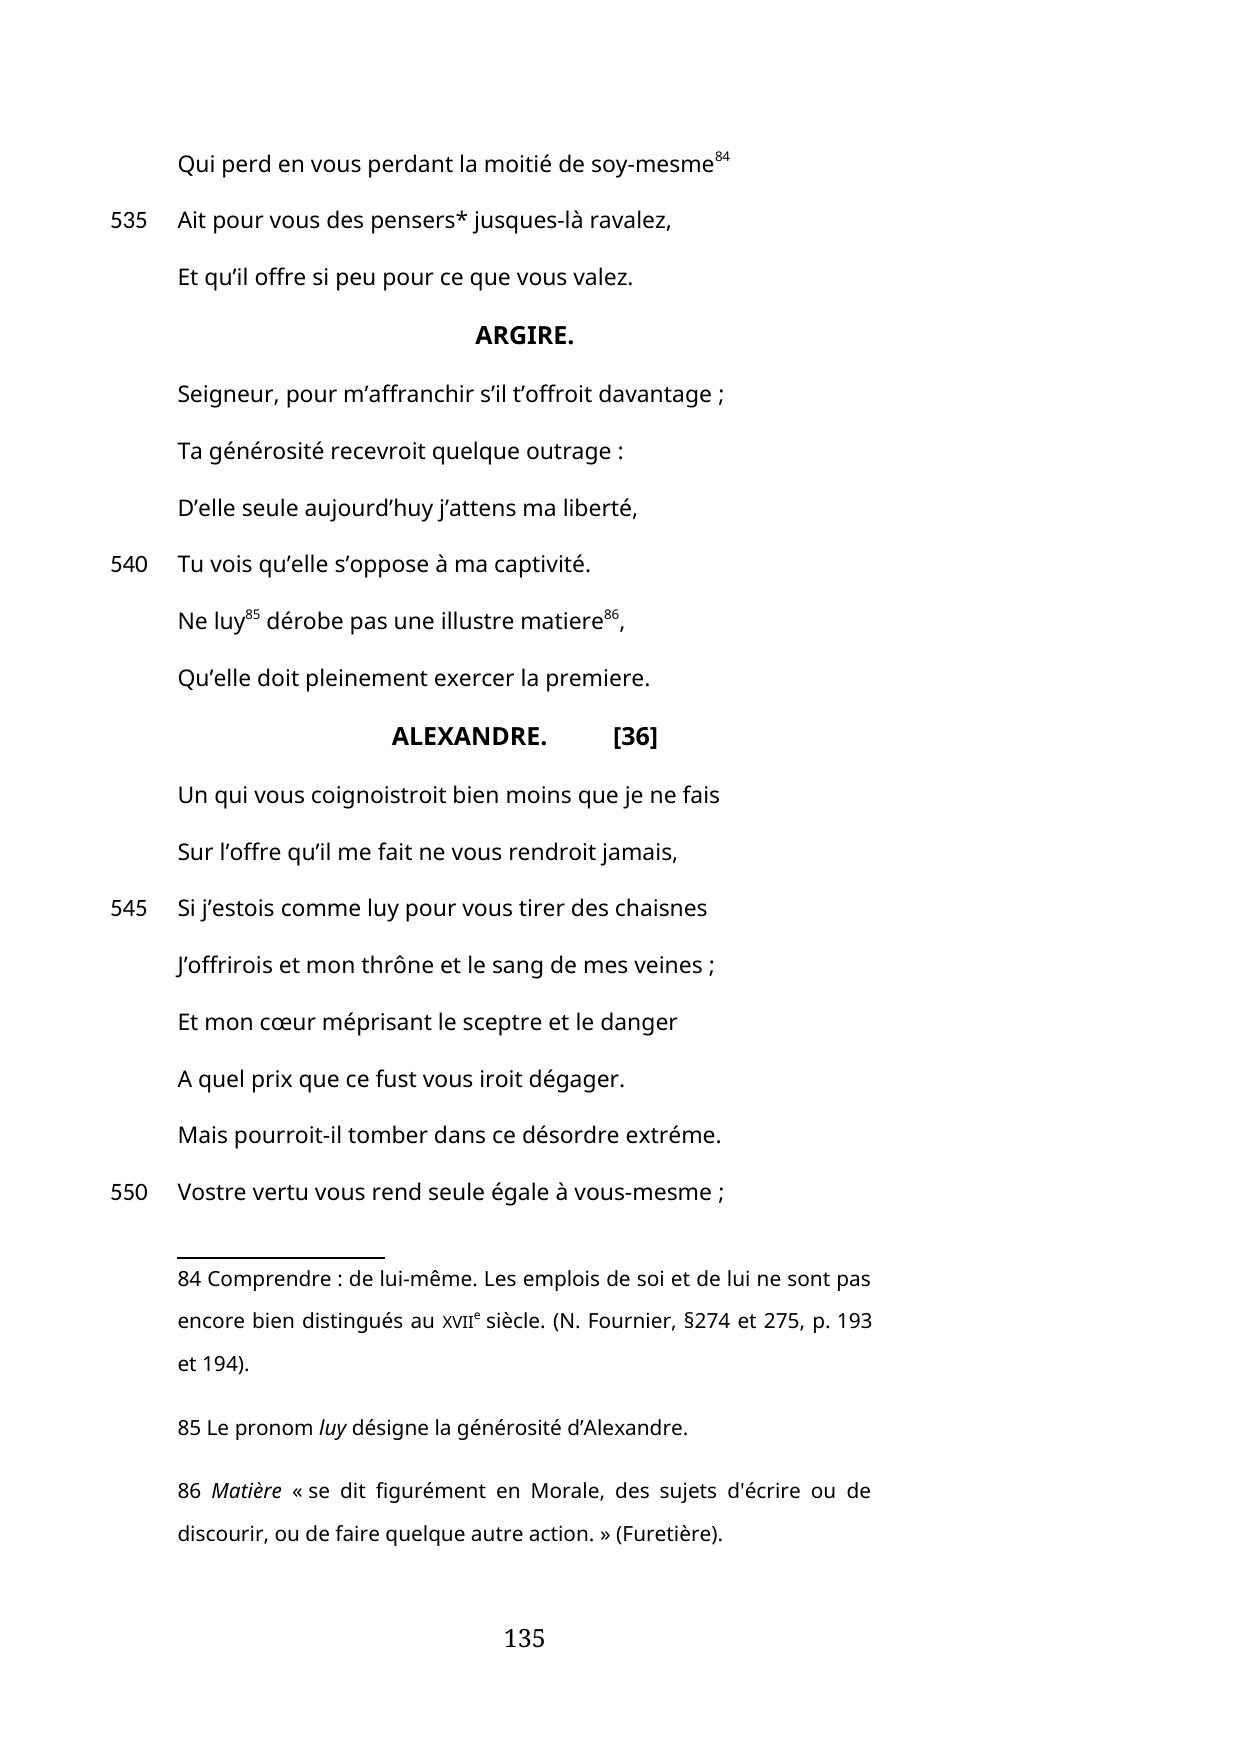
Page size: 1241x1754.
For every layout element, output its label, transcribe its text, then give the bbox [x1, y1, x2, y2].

text Tu vois qu’elle s’oppose à ma captivité. [177, 548, 872, 579]
text Ait pour vous des pensers* jusques-là ravalez, [177, 204, 872, 236]
text ARGIRE. [177, 318, 872, 352]
text A quel prix que ce fust vous iroit dégager. [177, 1062, 872, 1094]
text Et qu’il offre si peu pour ce que vous valez. [177, 261, 872, 292]
text Et mon cœur méprisant le sceptre et le danger [177, 1006, 872, 1037]
text Qu’elle doit pleinement exercer la premiere. [177, 662, 872, 693]
text Qui perd en vous perdant la moitié de soy-mesme [177, 148, 872, 179]
text Sur l’offre qu’il me fait ne vous rendroit jamais, [177, 835, 872, 867]
text Si j’estois comme luy pour vous tirer des chaisnes [177, 892, 872, 923]
text Ne luy dérobe pas une illustre matiere, [177, 605, 872, 636]
text Comprendre : de lui-même. Les emplois de soi et de lui ne sont pas encore bien distingués au xviie siècle. (N. Fournier, §274 et 275, p. 193 et 194). [177, 1264, 872, 1378]
text Mais pourroit-il tomber dans ce désordre extréme. [177, 1119, 872, 1151]
text Matière « se dit figurément en Morale, des sujets d'écrire ou de discourir, ou de faire quelque autre action. » (Furetière). [177, 1476, 872, 1547]
text D’elle seule aujourd’huy j’attens ma liberté, [177, 492, 872, 523]
text ALEXANDRE. [36] [177, 719, 872, 753]
text Seigneur, pour m’affranchir s’il t’offroit davantage ; [177, 378, 872, 409]
text J’offrirois et mon thrône et le sang de mes veines ; [177, 949, 872, 980]
text Un qui vous coignoistroit bien moins que je ne fais [177, 779, 872, 810]
text Le pronom luy désigne la générosité d’Alexandre. [177, 1413, 872, 1441]
text Vostre vertu vous rend seule égale à vous-mesme ; [177, 1176, 872, 1207]
text Ta générosité recevroit quelque outrage : [177, 435, 872, 466]
